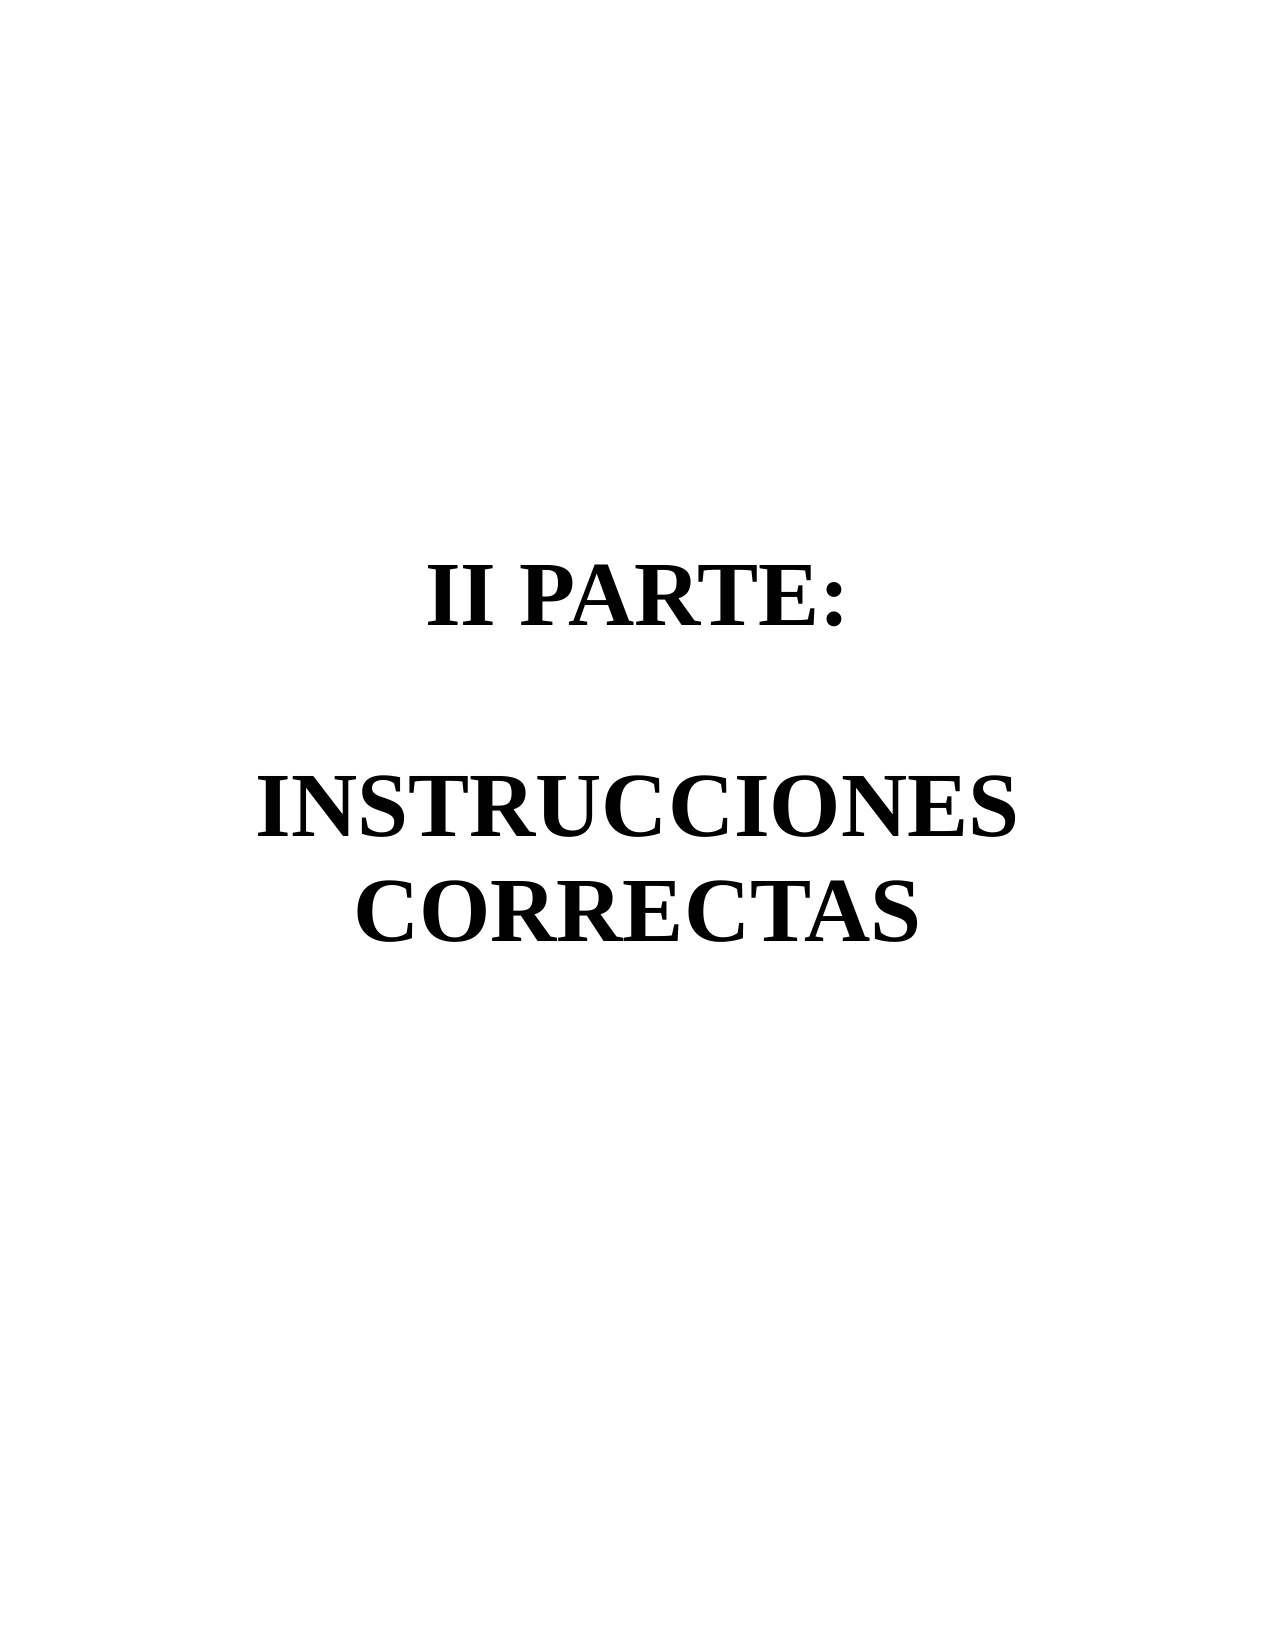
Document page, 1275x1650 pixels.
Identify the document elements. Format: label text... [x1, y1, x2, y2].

text INSTRUCCIONES CORRECTAS [118, 751, 1157, 961]
text II PARTE: [118, 540, 1157, 645]
